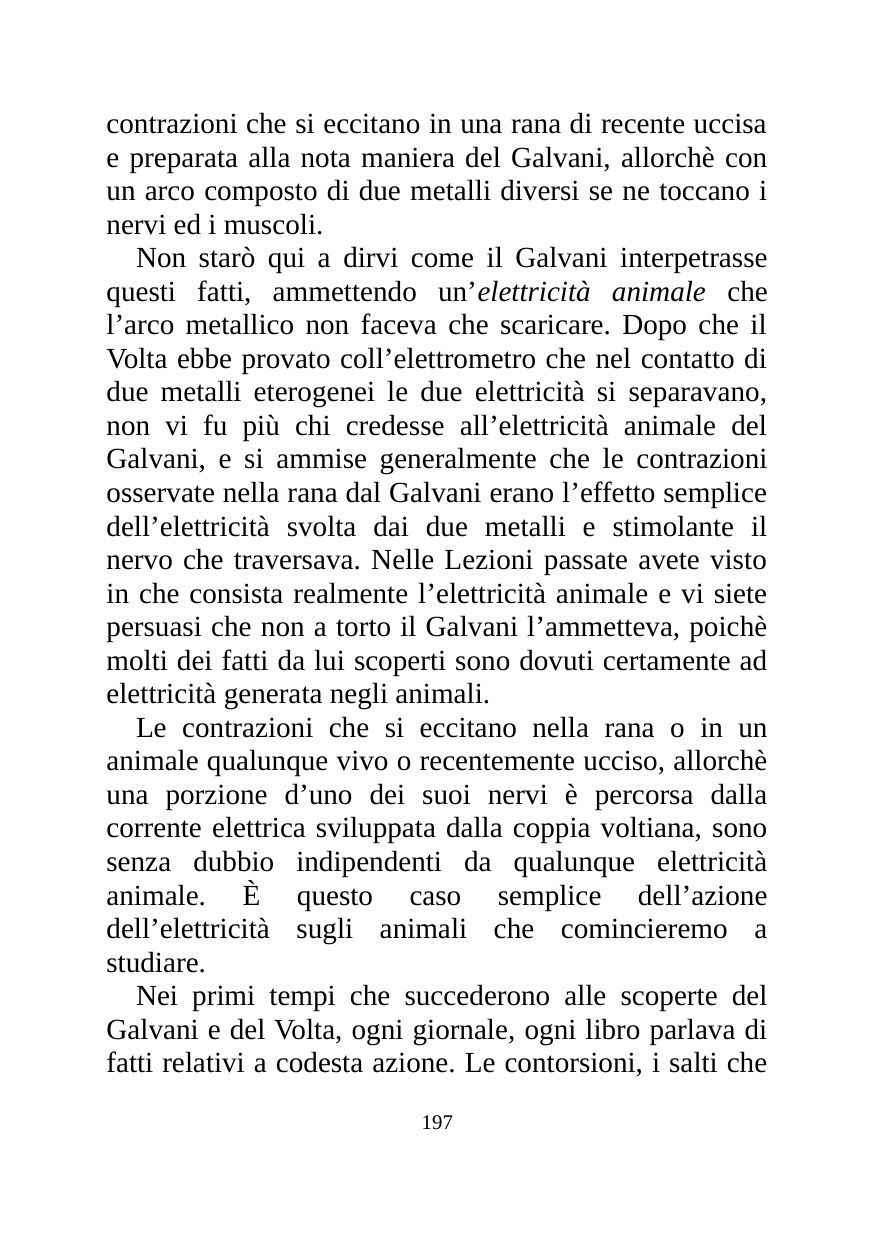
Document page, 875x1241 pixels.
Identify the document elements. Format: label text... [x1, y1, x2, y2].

text Nei primi tempi che succederono alle scoperte del Galvani e del Volta, ogni giornale, ogni libro parlava di fatti relativi a codesta azione. Le contorsioni, i salti che [106, 978, 768, 1079]
text Non starò qui a dirvi come il Galvani interpetrasse questi fatti, ammettendo un’elettricità animale che l’arco metallico non faceva che scaricare. Dopo che il Volta ebbe provato coll’elettrometro che nel contatto di due metalli eterogenei le due elettricità si separavano, non vi fu più chi credesse all’elettricità animale del Galvani, e si ammise generalmente che le contrazioni osservate nella rana dal Galvani erano l’effetto semplice dell’elettricità svolta dai due metalli e stimolante il nervo che traversava. Nelle Lezioni passate avete visto in che consista realmente l’elettricità animale e vi siete persuasi che non a torto il Galvani l’ammetteva, poichè molti dei fatti da lui scoperti sono dovuti certamente ad elettricità generata negli animali. [106, 240, 768, 710]
text contrazioni che si eccitano in una rana di recente uccisa e preparata alla nota maniera del Galvani, allorchè con un arco composto di due metalli diversi se ne toccano i nervi ed i muscoli. [106, 106, 768, 240]
text Le contrazioni che si eccitano nella rana o in un animale qualunque vivo o recentemente ucciso, allorchè una porzione d’uno dei suoi nervi è percorsa dalla corrente elettrica sviluppata dalla coppia voltiana, sono senza dubbio indipendenti da qualunque elettricità animale. È questo caso semplice dell’azione dell’elettricità sugli animali che comincieremo a studiare. [106, 710, 768, 978]
